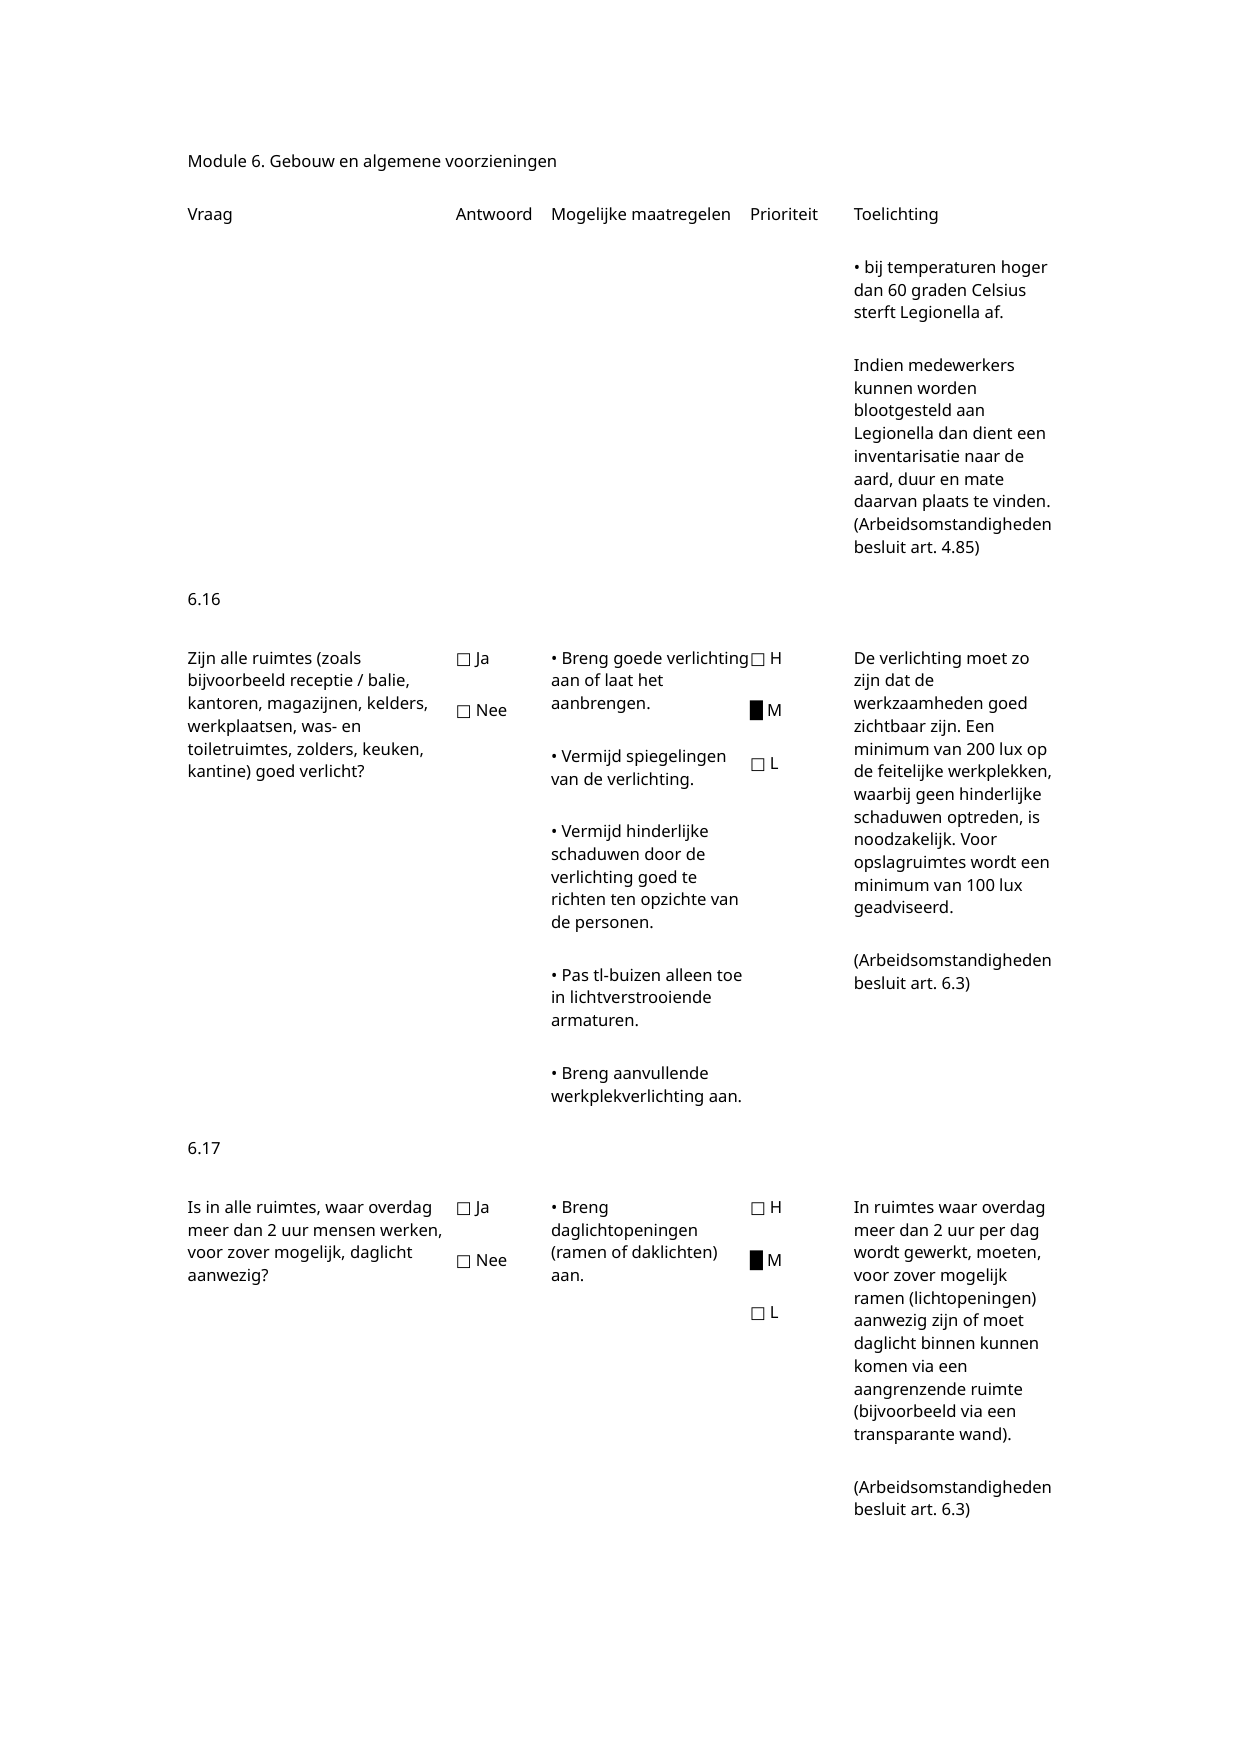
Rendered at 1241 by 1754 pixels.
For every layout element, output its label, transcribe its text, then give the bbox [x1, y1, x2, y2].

table_cell 6.16 [188, 588, 456, 646]
table_cell [551, 255, 750, 588]
table_cell Is in alle ruimtes, waar overdag meer dan 2 uur mensen werken, voor zover mogelijk, daglicht aanwezig? [188, 1195, 456, 1551]
table_cell □ Ja □ Nee [456, 1195, 551, 1551]
table_cell □ H █ M □ L [750, 1195, 853, 1551]
table_cell Vraag [188, 203, 456, 255]
table_cell Toelichting [854, 203, 1053, 255]
table_cell [750, 255, 853, 588]
table_cell □ H █ M □ L [750, 646, 853, 1137]
table_cell [750, 1137, 853, 1195]
table_cell Mogelijke maatregelen [551, 203, 750, 255]
table_cell [854, 588, 1053, 646]
table_cell Zijn alle ruimtes (zoals bijvoorbeeld receptie / balie, kantoren, magazijnen, kelders, werkplaatsen, was- en toiletruimtes, zolders, keuken, kantine) goed verlicht? [188, 646, 456, 1137]
table_cell [456, 1137, 551, 1195]
table_cell Antwoord [456, 203, 551, 255]
table_cell In ruimtes waar overdag meer dan 2 uur per dag wordt gewerkt, moeten, voor zover mogelijk ramen (lichtopeningen) aanwezig zijn of moet daglicht binnen kunnen komen via een aangrenzende ruimte (bijvoorbeeld via een transparante wand). (Arbeidsomstandighedenbesluit art. 6.3) [854, 1195, 1053, 1551]
table_cell □ Ja □ Nee [456, 646, 551, 1137]
table_cell [854, 1137, 1053, 1195]
table_cell 6.17 [188, 1137, 456, 1195]
table_cell [456, 255, 551, 588]
table_cell • Breng goede verlichting aan of laat het aanbrengen. • Vermijd spiegelingen van de verlichting. • Vermijd hinderlijke schaduwen door de verlichting goed te richten ten opzichte van de personen. • Pas tl-buizen alleen toe in lichtverstrooiende armaturen. • Breng aanvullende werkplekverlichting aan. [551, 646, 750, 1137]
table_cell De verlichting moet zo zijn dat de werkzaamheden goed zichtbaar zijn. Een minimum van 200 lux op de feitelijke werkplekken, waarbij geen hinderlijke schaduwen optreden, is noodzakelijk. Voor opslagruimtes wordt een minimum van 100 lux geadviseerd. (Arbeidsomstandighedenbesluit art. 6.3) [854, 646, 1053, 1137]
table_cell Prioriteit [750, 203, 853, 255]
table_cell • Breng daglichtopeningen (ramen of daklichten) aan. [551, 1195, 750, 1551]
table_cell [551, 588, 750, 646]
table_cell [456, 588, 551, 646]
table_cell • bij temperaturen hoger dan 60 graden Celsius sterft Legionella af. Indien medewerkers kunnen worden blootgesteld aan Legionella dan dient een inventarisatie naar de aard, duur en mate daarvan plaats te vinden. (Arbeidsomstandighedenbesluit art. 4.85) [854, 255, 1053, 588]
table_header Module 6. Gebouw en algemene voorzieningen [188, 150, 1053, 203]
table_cell [188, 255, 456, 588]
table_cell [750, 588, 853, 646]
table_cell [551, 1137, 750, 1195]
